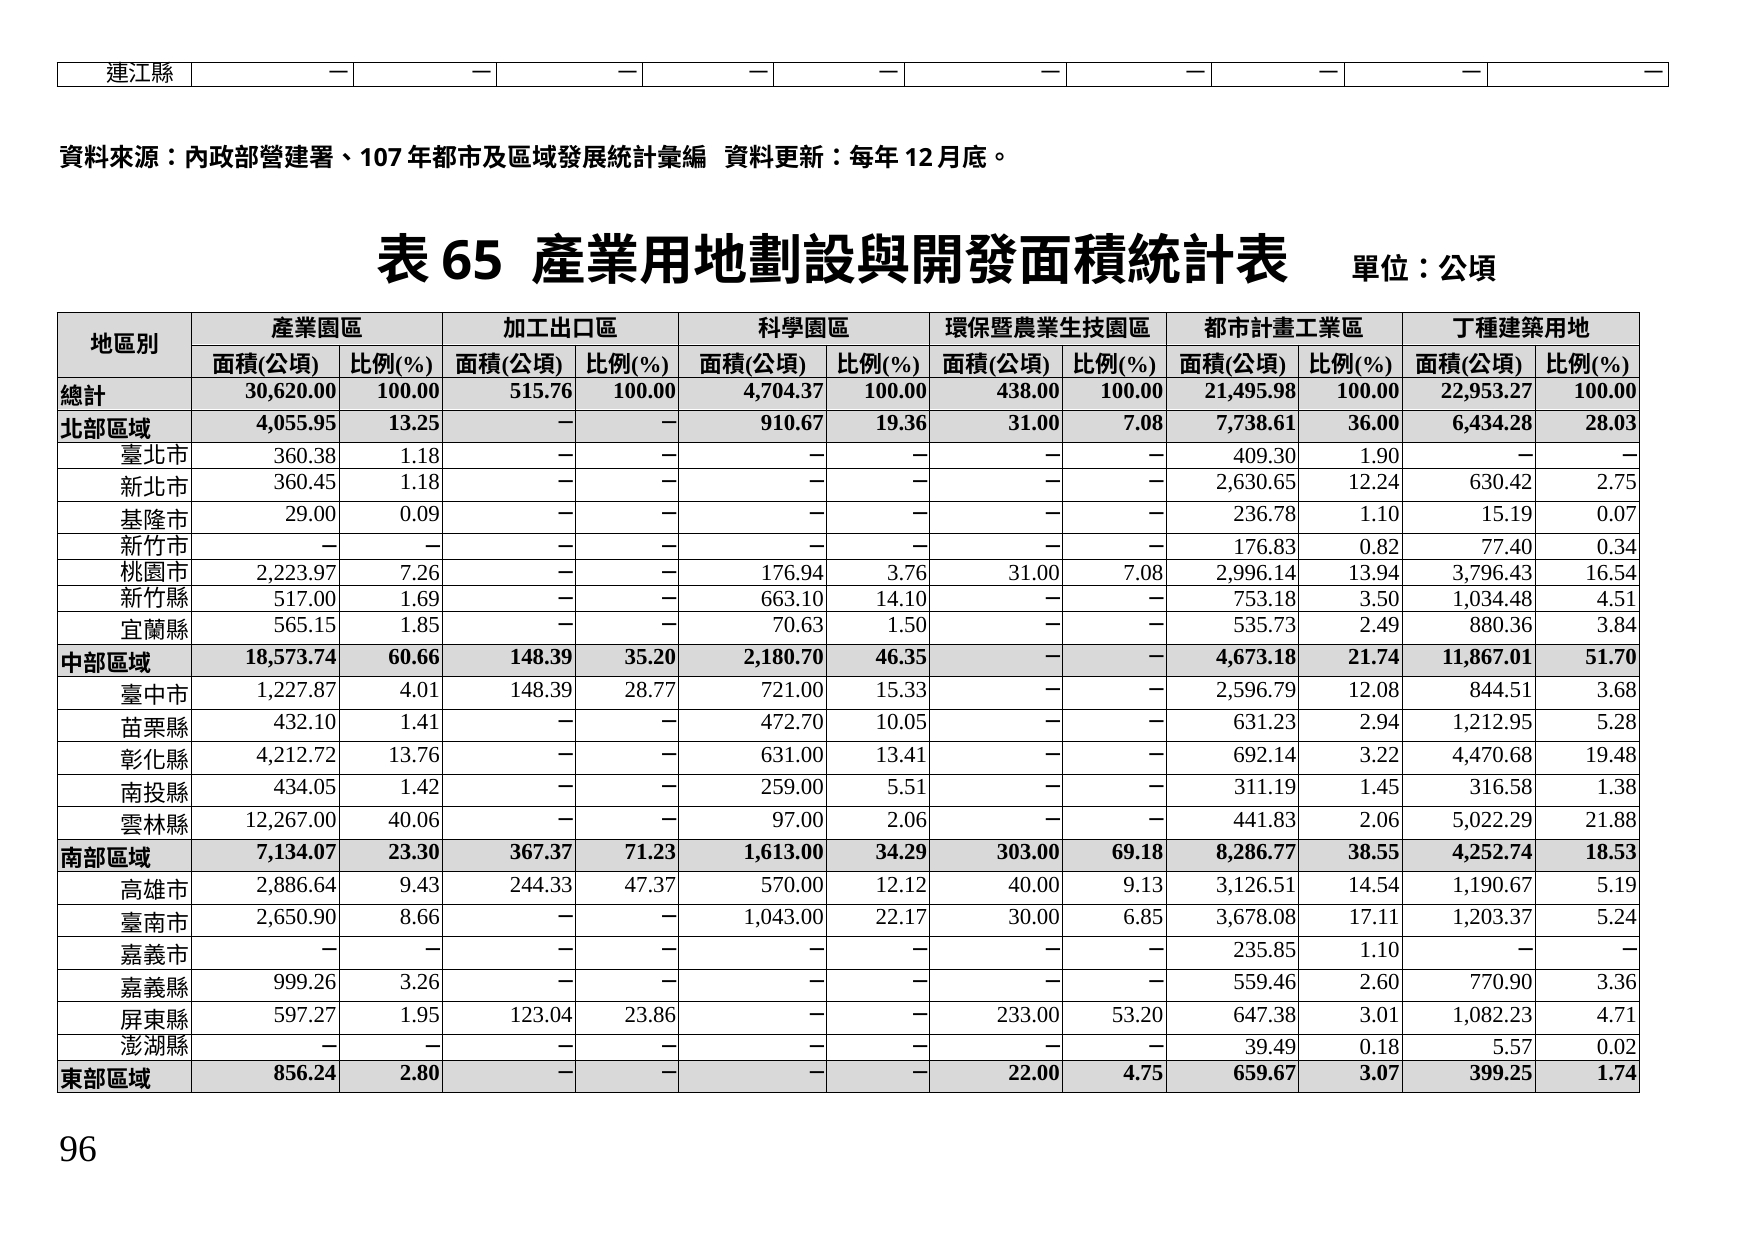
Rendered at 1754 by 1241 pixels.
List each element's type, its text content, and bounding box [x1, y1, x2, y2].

table_cell 新竹市 [58, 534, 191, 559]
table_cell 1.10 [1299, 937, 1402, 969]
table_cell 29.00 [192, 502, 339, 533]
table_cell 比例(%) [1063, 346, 1166, 377]
table_cell ─ [1063, 443, 1166, 468]
table_cell 1,082.23 [1403, 1002, 1535, 1034]
table_cell － [192, 63, 353, 86]
table_cell 臺北市 [58, 443, 191, 468]
table_cell 233.00 [930, 1002, 1062, 1034]
table_cell 比例(%) [1299, 346, 1402, 377]
table_cell 7.26 [340, 560, 442, 585]
table_cell 23.30 [340, 840, 442, 871]
table_cell 367.37 [443, 840, 575, 871]
table_cell 22,953.27 [1403, 378, 1535, 409]
table_cell ─ [679, 1035, 826, 1060]
table_cell 2,180.70 [679, 645, 826, 676]
table_cell 721.00 [679, 677, 826, 709]
table_cell 409.30 [1167, 443, 1298, 468]
table_cell ─ [443, 534, 575, 559]
table_cell 39.49 [1167, 1035, 1298, 1060]
table_cell ─ [679, 1061, 826, 1092]
table_cell 3.84 [1536, 612, 1639, 644]
table_cell 47.37 [576, 872, 678, 904]
table_cell 22.00 [930, 1061, 1062, 1092]
table_cell ─ [1063, 937, 1166, 969]
table_cell 100.00 [576, 378, 678, 409]
table_cell 比例(%) [1536, 346, 1639, 377]
table_cell ─ [1063, 612, 1166, 644]
table_cell － [497, 63, 642, 86]
table_cell 7,738.61 [1167, 411, 1298, 442]
table_cell ─ [930, 970, 1062, 1001]
table_cell 597.27 [192, 1002, 339, 1034]
table_cell ─ [576, 742, 678, 774]
table_cell ─ [340, 534, 442, 559]
table_cell 中部區域 [58, 645, 191, 676]
table_cell 3.22 [1299, 742, 1402, 774]
table_cell 100.00 [1536, 378, 1639, 409]
table_cell 631.00 [679, 742, 826, 774]
table_cell － [905, 63, 1066, 86]
table_cell 659.67 [1167, 1061, 1298, 1092]
table_cell ─ [340, 937, 442, 969]
table_cell 雲林縣 [58, 807, 191, 839]
table_cell ─ [576, 534, 678, 559]
table_cell ─ [1063, 970, 1166, 1001]
table_cell ─ [576, 1061, 678, 1092]
table_cell 19.48 [1536, 742, 1639, 774]
table_cell 9.43 [340, 872, 442, 904]
table_header 都市計畫工業區 [1167, 313, 1402, 344]
table_cell ─ [443, 502, 575, 533]
table_cell 3.36 [1536, 970, 1639, 1001]
table_cell － [354, 63, 496, 86]
table_header 環保暨農業生技園區 [930, 313, 1166, 344]
table_cell ─ [827, 937, 929, 969]
table_cell 38.55 [1299, 840, 1402, 871]
table_cell 1,227.87 [192, 677, 339, 709]
table_cell ─ [576, 1035, 678, 1060]
table_cell ─ [443, 469, 575, 501]
table_cell 2.80 [340, 1061, 442, 1092]
table_cell 15.33 [827, 677, 929, 709]
table_cell 5.28 [1536, 710, 1639, 741]
table_cell 1.41 [340, 710, 442, 741]
table_cell 1,212.95 [1403, 710, 1535, 741]
table_cell 3,126.51 [1167, 872, 1298, 904]
table_cell ─ [1063, 1035, 1166, 1060]
table_cell 360.38 [192, 443, 339, 468]
table_cell ─ [1403, 937, 1535, 969]
table_cell ─ [1063, 502, 1166, 533]
table_header 地區別 [58, 313, 191, 377]
table_cell ─ [930, 645, 1062, 676]
table_cell ─ [576, 807, 678, 839]
table_cell 4.71 [1536, 1002, 1639, 1034]
table_cell 2.75 [1536, 469, 1639, 501]
table_cell 北部區域 [58, 411, 191, 442]
table_cell 259.00 [679, 775, 826, 806]
table_cell 70.63 [679, 612, 826, 644]
table_cell 844.51 [1403, 677, 1535, 709]
table_cell 21.88 [1536, 807, 1639, 839]
table_cell 148.39 [443, 645, 575, 676]
table_cell ─ [192, 534, 339, 559]
table_cell 360.45 [192, 469, 339, 501]
table_cell ─ [192, 1035, 339, 1060]
table_cell 4.01 [340, 677, 442, 709]
table_cell 46.35 [827, 645, 929, 676]
table_cell 31.00 [930, 411, 1062, 442]
table_header 丁種建築用地 [1403, 313, 1639, 344]
table_cell 22.17 [827, 905, 929, 936]
table_cell ─ [930, 502, 1062, 533]
table_cell ─ [1063, 742, 1166, 774]
table_cell 535.73 [1167, 612, 1298, 644]
table_cell 40.00 [930, 872, 1062, 904]
table_cell ─ [443, 612, 575, 644]
table_cell 71.23 [576, 840, 678, 871]
table_cell ─ [1063, 710, 1166, 741]
table_cell 100.00 [340, 378, 442, 409]
table_cell 123.04 [443, 1002, 575, 1034]
table_cell 100.00 [827, 378, 929, 409]
table_cell 4.75 [1063, 1061, 1166, 1092]
table_cell 面積(公頃) [192, 346, 339, 377]
table_cell 比例(%) [827, 346, 929, 377]
table_cell 910.67 [679, 411, 826, 442]
table_cell ─ [930, 710, 1062, 741]
table_cell － [1345, 63, 1487, 86]
table_cell 南投縣 [58, 775, 191, 806]
table_cell 441.83 [1167, 807, 1298, 839]
table_cell － [1488, 63, 1668, 86]
table_cell 647.38 [1167, 1002, 1298, 1034]
table_cell ─ [443, 937, 575, 969]
table_cell 1.69 [340, 586, 442, 611]
table_cell 5.24 [1536, 905, 1639, 936]
table_cell 235.85 [1167, 937, 1298, 969]
table_cell 2,996.14 [1167, 560, 1298, 585]
table_cell 1,203.37 [1403, 905, 1535, 936]
table_cell 472.70 [679, 710, 826, 741]
table_cell ─ [576, 710, 678, 741]
table_cell 2.06 [827, 807, 929, 839]
table_cell 面積(公頃) [443, 346, 575, 377]
table_cell 7.08 [1063, 560, 1166, 585]
table_cell 比例(%) [340, 346, 442, 377]
table_cell 2.49 [1299, 612, 1402, 644]
table_cell ─ [576, 970, 678, 1001]
table_cell ─ [443, 970, 575, 1001]
table_cell 13.25 [340, 411, 442, 442]
table_cell 303.00 [930, 840, 1062, 871]
table_cell ─ [576, 502, 678, 533]
table_cell 12.08 [1299, 677, 1402, 709]
table_cell ─ [930, 586, 1062, 611]
table_cell 5.19 [1536, 872, 1639, 904]
table_cell 比例(%) [576, 346, 678, 377]
table_cell ─ [576, 775, 678, 806]
table_cell ─ [443, 1035, 575, 1060]
table_cell 9.13 [1063, 872, 1166, 904]
table_cell － [1067, 63, 1211, 86]
table_cell 3.50 [1299, 586, 1402, 611]
table_cell ─ [930, 807, 1062, 839]
table_cell 宜蘭縣 [58, 612, 191, 644]
table_cell 4,252.74 [1403, 840, 1535, 871]
table_cell ─ [443, 1061, 575, 1092]
table_cell 2,596.79 [1167, 677, 1298, 709]
table_cell 17.11 [1299, 905, 1402, 936]
table_cell ─ [679, 469, 826, 501]
table_cell － [774, 63, 904, 86]
table_cell 176.94 [679, 560, 826, 585]
table_cell 40.06 [340, 807, 442, 839]
table_cell ─ [576, 937, 678, 969]
table_cell 3.26 [340, 970, 442, 1001]
table_cell 嘉義市 [58, 937, 191, 969]
table_cell 28.77 [576, 677, 678, 709]
table_cell 0.82 [1299, 534, 1402, 559]
table_cell ─ [443, 775, 575, 806]
table_cell 1.18 [340, 443, 442, 468]
table_cell 236.78 [1167, 502, 1298, 533]
table_cell ─ [443, 710, 575, 741]
table_cell 4.51 [1536, 586, 1639, 611]
table_cell 51.70 [1536, 645, 1639, 676]
table_header 科學園區 [679, 313, 929, 344]
table_cell 8,286.77 [1167, 840, 1298, 871]
table_cell ─ [192, 937, 339, 969]
table_cell ─ [1063, 807, 1166, 839]
table_cell ─ [930, 742, 1062, 774]
table_cell 999.26 [192, 970, 339, 1001]
table_cell 69.18 [1063, 840, 1166, 871]
table_cell 澎湖縣 [58, 1035, 191, 1060]
table_cell ─ [827, 1061, 929, 1092]
table_cell 3.01 [1299, 1002, 1402, 1034]
table_cell 97.00 [679, 807, 826, 839]
table_cell 0.02 [1536, 1035, 1639, 1060]
table_cell 總計 [58, 378, 191, 409]
table_cell 彰化縣 [58, 742, 191, 774]
table_cell 5,022.29 [1403, 807, 1535, 839]
table_cell 399.25 [1403, 1061, 1535, 1092]
table_cell 0.18 [1299, 1035, 1402, 1060]
table_cell 高雄市 [58, 872, 191, 904]
table_cell 苗栗縣 [58, 710, 191, 741]
table_cell ─ [1536, 443, 1639, 468]
table_cell ─ [827, 534, 929, 559]
table_cell ─ [1063, 469, 1166, 501]
table_cell 34.29 [827, 840, 929, 871]
table_cell 18.53 [1536, 840, 1639, 871]
table_cell 13.41 [827, 742, 929, 774]
table_header 產業園區 [192, 313, 442, 344]
table_cell 28.03 [1536, 411, 1639, 442]
table_cell 14.10 [827, 586, 929, 611]
table_cell 434.05 [192, 775, 339, 806]
table_cell ─ [827, 1035, 929, 1060]
table_cell － [1212, 63, 1344, 86]
table_cell 1.85 [340, 612, 442, 644]
table_cell ─ [443, 905, 575, 936]
table_cell 7.08 [1063, 411, 1166, 442]
table_cell 新北市 [58, 469, 191, 501]
table_cell 2,650.90 [192, 905, 339, 936]
table_cell 0.09 [340, 502, 442, 533]
table_cell ─ [443, 443, 575, 468]
table_cell 1,034.48 [1403, 586, 1535, 611]
table_cell 4,055.95 [192, 411, 339, 442]
table_cell 1,043.00 [679, 905, 826, 936]
table_cell 1.50 [827, 612, 929, 644]
table_cell 4,470.68 [1403, 742, 1535, 774]
table_cell 19.36 [827, 411, 929, 442]
table_cell 1.42 [340, 775, 442, 806]
table_cell 14.54 [1299, 872, 1402, 904]
table_cell 515.76 [443, 378, 575, 409]
table_cell 桃園市 [58, 560, 191, 585]
table_cell 692.14 [1167, 742, 1298, 774]
table_cell － [643, 63, 773, 86]
table_cell 11,867.01 [1403, 645, 1535, 676]
table_cell 東部區域 [58, 1061, 191, 1092]
table_cell 21,495.98 [1167, 378, 1298, 409]
table_cell ─ [576, 612, 678, 644]
table_cell 16.54 [1536, 560, 1639, 585]
table_cell 13.94 [1299, 560, 1402, 585]
table_cell ─ [827, 1002, 929, 1034]
table_cell 面積(公頃) [1403, 346, 1535, 377]
table_cell ─ [576, 586, 678, 611]
table_cell 4,212.72 [192, 742, 339, 774]
table_cell 2,630.65 [1167, 469, 1298, 501]
table_cell 1.90 [1299, 443, 1402, 468]
table_cell 面積(公頃) [930, 346, 1062, 377]
table_cell 100.00 [1063, 378, 1166, 409]
table_cell 3.76 [827, 560, 929, 585]
table_cell ─ [576, 560, 678, 585]
table_cell 36.00 [1299, 411, 1402, 442]
table_cell 2.06 [1299, 807, 1402, 839]
table_cell 770.90 [1403, 970, 1535, 1001]
table_cell ─ [930, 469, 1062, 501]
table_cell 21.74 [1299, 645, 1402, 676]
table_cell ─ [443, 586, 575, 611]
table_cell 565.15 [192, 612, 339, 644]
table_cell ─ [930, 612, 1062, 644]
table_cell 311.19 [1167, 775, 1298, 806]
table_cell 0.34 [1536, 534, 1639, 559]
table_header 加工出口區 [443, 313, 678, 344]
table_cell ─ [1536, 937, 1639, 969]
table_cell 臺中市 [58, 677, 191, 709]
table_cell 8.66 [340, 905, 442, 936]
table_cell 856.24 [192, 1061, 339, 1092]
table_cell ─ [827, 502, 929, 533]
table_cell 570.00 [679, 872, 826, 904]
table_cell 244.33 [443, 872, 575, 904]
table_cell 5.57 [1403, 1035, 1535, 1060]
table_cell 1.95 [340, 1002, 442, 1034]
table_cell ─ [443, 807, 575, 839]
table_cell 60.66 [340, 645, 442, 676]
table_cell ─ [679, 443, 826, 468]
table_cell 35.20 [576, 645, 678, 676]
table_cell ─ [930, 534, 1062, 559]
table_cell 13.76 [340, 742, 442, 774]
table_cell 630.42 [1403, 469, 1535, 501]
table_cell 1,190.67 [1403, 872, 1535, 904]
table_cell ─ [443, 411, 575, 442]
table_cell ─ [930, 1035, 1062, 1060]
table_cell 12.12 [827, 872, 929, 904]
table_cell 316.58 [1403, 775, 1535, 806]
table_cell 面積(公頃) [679, 346, 826, 377]
table_cell 631.23 [1167, 710, 1298, 741]
table_cell 2,886.64 [192, 872, 339, 904]
table_cell ─ [443, 742, 575, 774]
table_cell ─ [930, 443, 1062, 468]
table_cell ─ [679, 970, 826, 1001]
table_cell 2.94 [1299, 710, 1402, 741]
table_cell ─ [576, 469, 678, 501]
table_cell 3.07 [1299, 1061, 1402, 1092]
table_cell 663.10 [679, 586, 826, 611]
table_cell ─ [443, 560, 575, 585]
table_cell 176.83 [1167, 534, 1298, 559]
table_cell ─ [930, 775, 1062, 806]
table_cell 23.86 [576, 1002, 678, 1034]
table_cell ─ [827, 469, 929, 501]
table_cell ─ [827, 970, 929, 1001]
table_cell ─ [1063, 775, 1166, 806]
table_cell 880.36 [1403, 612, 1535, 644]
table_cell 屏東縣 [58, 1002, 191, 1034]
table_cell ─ [576, 443, 678, 468]
table_cell 53.20 [1063, 1002, 1166, 1034]
table_cell ─ [679, 937, 826, 969]
table_cell ─ [1063, 586, 1166, 611]
table_cell 30.00 [930, 905, 1062, 936]
table_cell ─ [930, 677, 1062, 709]
subtitle 表65 產業用地劃設與開發面積統計表 單位：公頃 [59, 199, 1636, 312]
table_cell 18,573.74 [192, 645, 339, 676]
table_cell 連江縣 [58, 63, 191, 86]
table_cell 12,267.00 [192, 807, 339, 839]
table_cell ─ [576, 411, 678, 442]
table_cell 0.07 [1536, 502, 1639, 533]
table_cell ─ [679, 1002, 826, 1034]
table_cell 1.38 [1536, 775, 1639, 806]
table_cell 6,434.28 [1403, 411, 1535, 442]
table_cell 148.39 [443, 677, 575, 709]
table_cell 15.19 [1403, 502, 1535, 533]
table_cell 2.60 [1299, 970, 1402, 1001]
table_cell 1.45 [1299, 775, 1402, 806]
table_cell ─ [576, 905, 678, 936]
table_cell 432.10 [192, 710, 339, 741]
table_cell 3.68 [1536, 677, 1639, 709]
table_cell ─ [679, 534, 826, 559]
table_cell 嘉義縣 [58, 970, 191, 1001]
table_cell ─ [340, 1035, 442, 1060]
table_cell 7,134.07 [192, 840, 339, 871]
table_cell 基隆市 [58, 502, 191, 533]
table_cell ─ [827, 443, 929, 468]
table_cell 559.46 [1167, 970, 1298, 1001]
table_cell 3,678.08 [1167, 905, 1298, 936]
table_cell 1.10 [1299, 502, 1402, 533]
table_cell 南部區域 [58, 840, 191, 871]
table_cell ─ [1063, 677, 1166, 709]
table_cell 3,796.43 [1403, 560, 1535, 585]
table_cell ─ [1063, 534, 1166, 559]
table_cell 臺南市 [58, 905, 191, 936]
table_cell ─ [930, 937, 1062, 969]
table_cell 753.18 [1167, 586, 1298, 611]
subtitle 資料來源：內政部營建署、107年都市及區域發展統計彙編 資料更新：每年12月底。 [59, 87, 1636, 199]
table_cell 1,613.00 [679, 840, 826, 871]
table_cell ─ [1403, 443, 1535, 468]
table_cell 1.18 [340, 469, 442, 501]
table_cell 4,673.18 [1167, 645, 1298, 676]
table_cell 517.00 [192, 586, 339, 611]
table_cell ─ [679, 502, 826, 533]
table_cell 5.51 [827, 775, 929, 806]
table_cell 面積(公頃) [1167, 346, 1298, 377]
table_cell 10.05 [827, 710, 929, 741]
table_cell 77.40 [1403, 534, 1535, 559]
table_cell 4,704.37 [679, 378, 826, 409]
table_cell 100.00 [1299, 378, 1402, 409]
table_cell ─ [1063, 645, 1166, 676]
table_cell 438.00 [930, 378, 1062, 409]
table_cell 2,223.97 [192, 560, 339, 585]
table_cell 31.00 [930, 560, 1062, 585]
table_cell 1.74 [1536, 1061, 1639, 1092]
table_cell 新竹縣 [58, 586, 191, 611]
table_cell 12.24 [1299, 469, 1402, 501]
table_cell 30,620.00 [192, 378, 339, 409]
table_cell 6.85 [1063, 905, 1166, 936]
